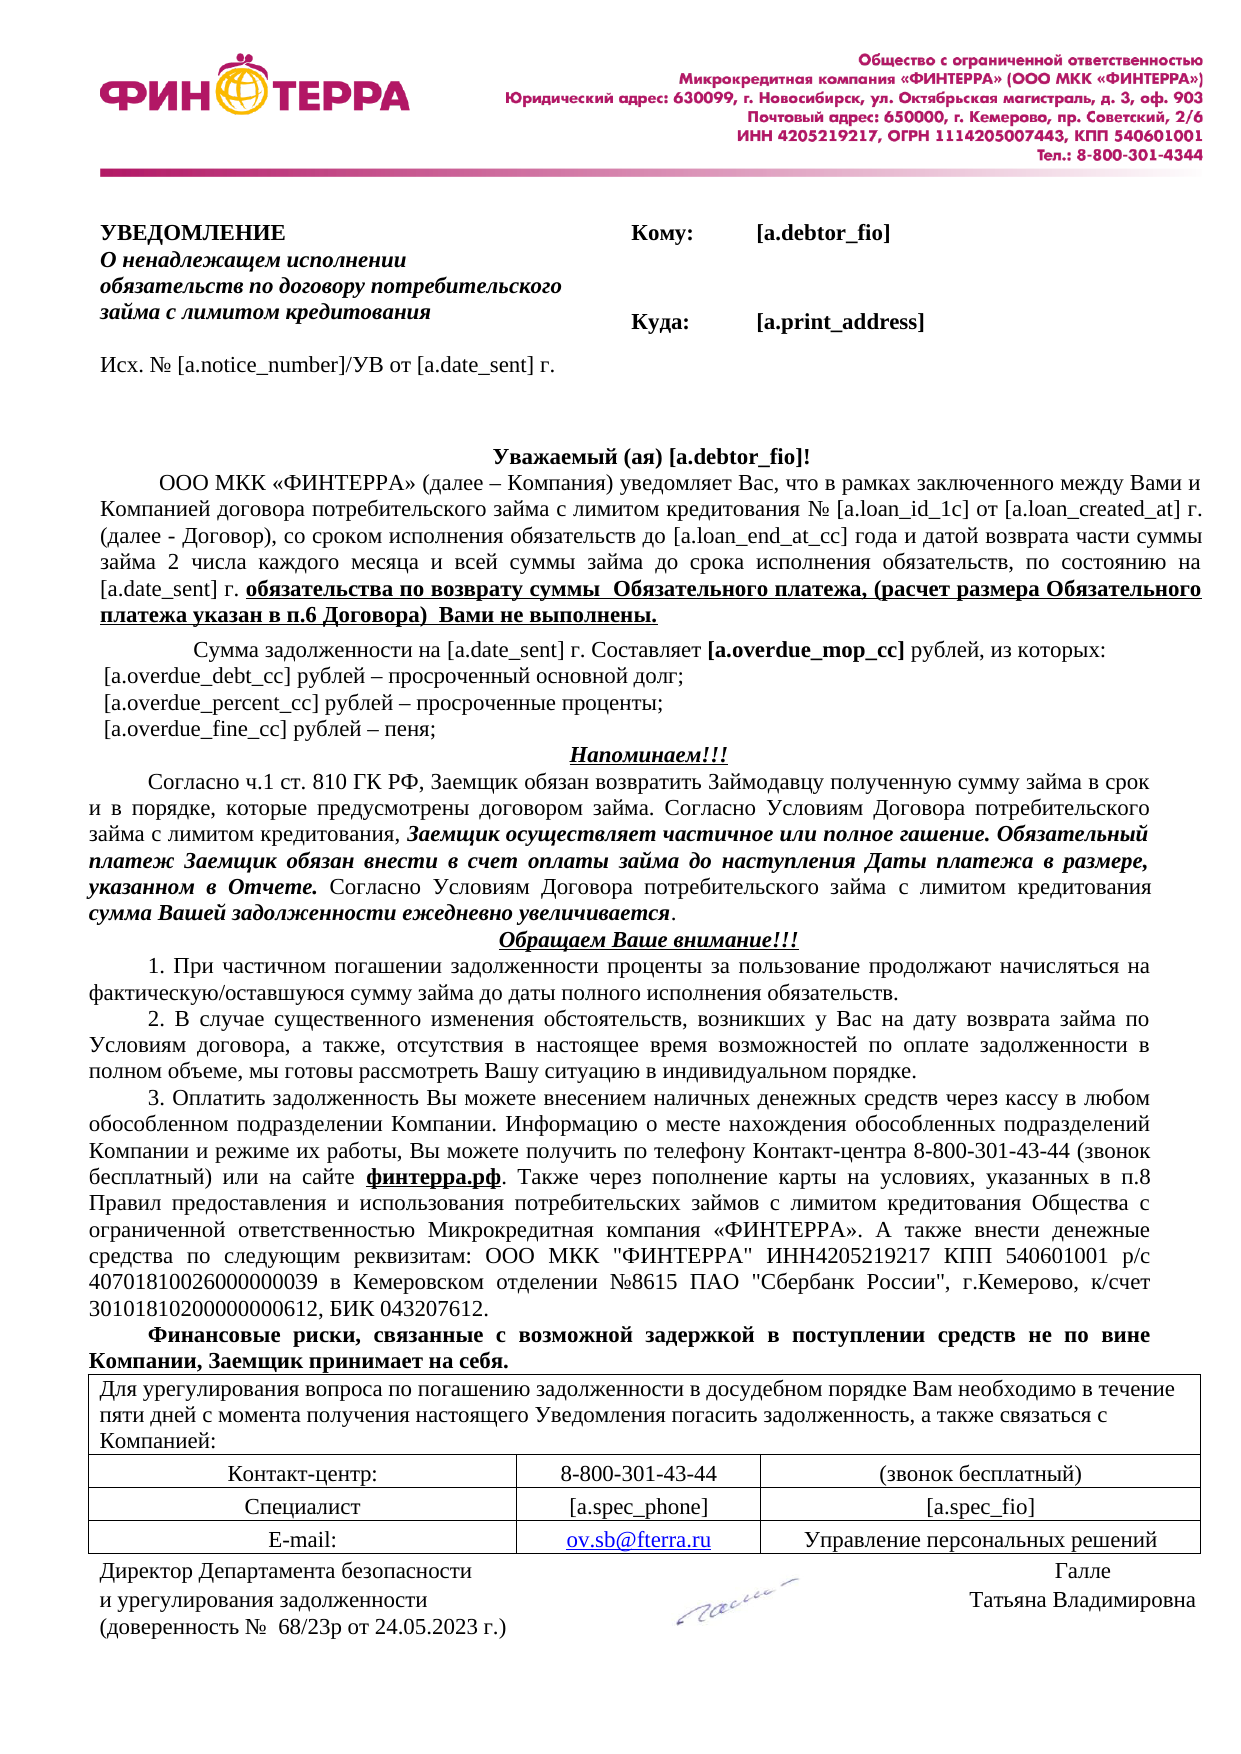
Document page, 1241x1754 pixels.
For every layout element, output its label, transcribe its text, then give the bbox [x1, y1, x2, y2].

table_cell ov.sb@fterra.ru [517, 1521, 760, 1552]
table_cell [546, 1568, 944, 1639]
table_cell [1201, 1454, 1221, 1487]
text 2. В случае существенного изменения обстоятельств, возникших у Вас на дату возврата займа по Условиям договора, а также, отсутствия в настоящее время возможностей по оплате задолженности в полном объеме, мы готовы рассмотреть Вашу ситуацию в индивидуальном порядке. [89, 1005, 1152, 1084]
table_cell E-mail: [89, 1521, 516, 1552]
table_cell [a.spec_fio] [761, 1488, 1200, 1519]
picture [667, 1567, 809, 1635]
text Сумма задолженности на [a.date_sent] г. Составляет [a.overdue_mop_cc] рублей, из которых: [89, 636, 1152, 662]
table_cell (звонок бесплатный) [761, 1455, 1200, 1487]
text Финансовые риски, связанные с возможной задержкой в поступлении средств не по вине Компании, Заемщик принимает на себя. [89, 1321, 1152, 1374]
text 1. При частичном погашении задолженности проценты за пользование продолжают начисляться на фактическую/оставшуюся сумму займа до даты полного исполнения обязательств. [89, 952, 1152, 1005]
table_cell Галле [945, 1553, 1221, 1584]
table_cell [1045, 1613, 1145, 1639]
text [a.overdue_fine_cc] рублей – пеня; [89, 715, 1152, 741]
table_cell [945, 1613, 1045, 1639]
table_cell Специалист [89, 1488, 516, 1519]
text Обращаем Ваше внимание!!! [89, 926, 1152, 952]
table_cell Контакт-центр: [89, 1455, 516, 1487]
text Напоминаем!!! [89, 741, 1152, 768]
text [a.overdue_percent_cc] рублей – просроченные проценты; [89, 689, 1152, 715]
table_cell и урегулирования задолженности [88, 1584, 546, 1613]
table_cell [546, 1554, 944, 1567]
table_cell [1109, 219, 1211, 443]
table_header [1201, 1374, 1221, 1454]
table_cell Куда: [620, 308, 745, 443]
table_cell [1196, 1613, 1221, 1639]
table_cell [1145, 1613, 1196, 1639]
table_cell Директор Департамента безопасности [88, 1554, 546, 1584]
table_cell (доверенность № 68/23р от 24.05.2023 г.) [88, 1613, 546, 1639]
text Согласно ч.1 ст. 810 ГК РФ, Заемщик обязан возвратить Займодавцу полученную сумму займа в срок и в порядке, которые предусмотрены договором займа. Согласно Условиям Договора потребительского займа с лимитом кредитования, Заемщик осуществляет частичное или полное гашение. Обязательный платеж Заемщик обязан внести в счет оплаты займа до наступления Даты платежа в размере, указанном в Отчете. Согласно Условиям Договора потребительского займа с лимитом кредитования сумма Вашей задолженности ежедневно увеличивается. [89, 768, 1152, 926]
table_cell Татьяна Владимировна [945, 1584, 1221, 1613]
table_header Для урегулирования вопроса по погашению задолженности в досудебном порядке Вам необходимо в течение пяти дней с момента получения настоящего Уведомления погасить задолженность, а также связаться с Компанией: [89, 1375, 1200, 1454]
table_cell Кому: [620, 219, 745, 308]
table_cell Уважаемый (ая) [a.debtor_fio]! ООО МКК «ФИНТЕРРА» (далее – Компания) уведомляет Вас, что в рамках заключенного между Вами и Компанией договора потребительского займа с лимитом кредитования № [a.loan_id_1c] от [a.loan_created_at] г. (далее - Договор), со сроком исполнения обязательств до [a.loan_end_at_cc] года и датой возврата части суммы займа 2 числа каждого месяца и всей суммы займа до срока исполнения обязательств, по состоянию на [a.date_sent] г. обязательства по возврату суммы Обязательного платежа, (расчет размера Обязательного платежа указан в п.6 Договора) Вами не выполнены. [89, 443, 1214, 636]
table_cell [a.spec_phone] [517, 1488, 760, 1519]
table_header [89, 54, 1214, 219]
text [a.overdue_debt_cc] рублей – просроченный основной долг; [89, 662, 1152, 689]
table_cell Управление персональных решений [761, 1521, 1200, 1552]
table_cell [1201, 1487, 1221, 1519]
table_cell УВЕДОМЛЕНИЕ О ненадлежащем исполнении обязательств по договору потребительского займа с лимитом кредитования Исх. № [a.notice_number]/УВ от [a.date_sent] г. [89, 219, 620, 443]
table_cell [1201, 1520, 1221, 1552]
table_cell [a.print_address] [745, 308, 1109, 443]
text 3. Оплатить задолженность Вы можете внесением наличных денежных средств через кассу в любом обособленном подразделении Компании. Информацию о месте нахождения обособленных подразделений Компании и режиме их работы, Вы можете получить по телефону Контакт-центра 8-800-301-43-44 (звонок бесплатный) или на сайте финтерра.рф. Также через пополнение карты на условиях, указанных в п.8 Правил предоставления и использования потребительских займов с лимитом кредитования Общества с ограниченной ответственностью Микрокредитная компания «ФИНТЕРРА». А также внести денежные средства по следующим реквизитам: ООО МКК "ФИНТЕРРА" ИНН4205219217 КПП 540601001 р/с 40701810026000000039 в Кемеровском отделении №8615 ПАО "Сбербанк России", г.Кемерово, к/счет 30101810200000000612, БИК 043207612. [89, 1084, 1152, 1321]
picture [100, 53, 1203, 177]
table_cell [a.debtor_fio] [745, 219, 1109, 308]
table_cell 8-800-301-43-44 [517, 1455, 760, 1487]
